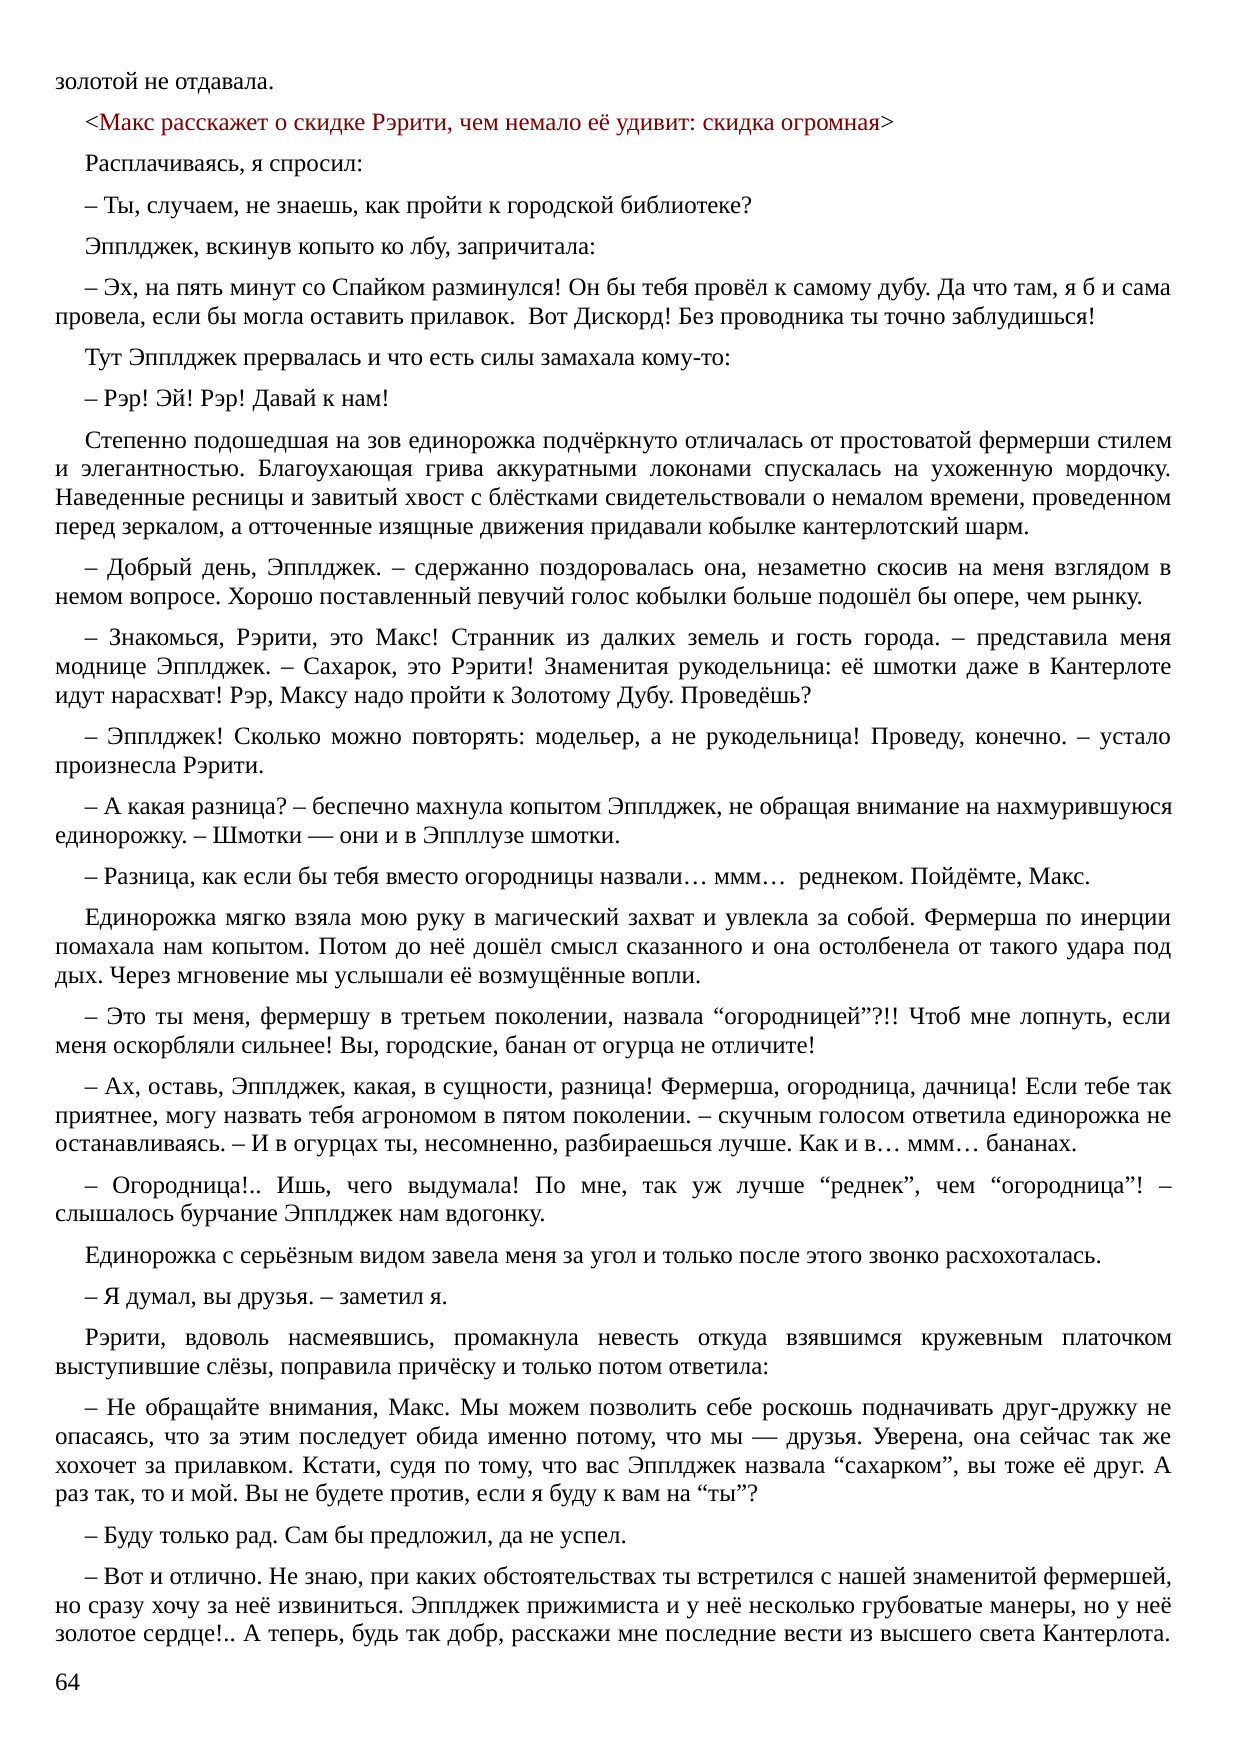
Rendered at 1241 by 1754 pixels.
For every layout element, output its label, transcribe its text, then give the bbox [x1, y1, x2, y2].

text – Огородница!.. Ишь, чего выдумала! По мне, так уж лучше “реднек”, чем “огородница”! – слышалось бурчание Эпплджек нам вдогонку. [55, 1170, 1173, 1227]
text – Не обращайте внимания, Макс. Мы можем позволить себе роскошь подначивать друг-дружку не опасаясь, что за этим последует обида именно потому, что мы — друзья. Уверена, она сейчас так же хохочет за прилавком. Кстати, судя по тому, что вас Эпплджек назвала “сахарком”, вы тоже её друг. А раз так, то и мой. Вы не будете против, если я буду к вам на “ты”? [55, 1392, 1173, 1507]
text <Макс расскажет о скидке Рэрити, чем немало её удивит: скидка огромная> [55, 107, 1173, 136]
text Единорожка мягко взяла мою руку в магический захват и увлекла за собой. Фермерша по инерции помахала нам копытом. Потом до неё дошёл смысл сказанного и она остолбенела от такого удара под дых. Через мгновение мы услышали её возмущённые вопли. [55, 902, 1173, 988]
text Тут Эпплджек прервалась и что есть силы замахала кому-то: [55, 342, 1173, 371]
text – Эпплджек! Сколько можно повторять: модельер, а не рукодельница! Проведу, конечно. – устало произнесла Рэрити. [55, 721, 1173, 778]
text – А какая разница? – беспечно махнула копытом Эпплджек, не обращая внимание на нахмурившуюся единорожку. – Шмотки — они и в Эппллузе шмотки. [55, 791, 1173, 848]
text – Разница, как если бы тебя вместо огородницы назвали… ммм… реднеком. Пойдёмте, Макс. [55, 861, 1173, 890]
text – Вот и отлично. Не знаю, при каких обстоятельствах ты встретился с нашей знаменитой фермершей, но сразу хочу за неё извиниться. Эпплджек прижимиста и у неё несколько грубоватые манеры, но у неё золотое сердце!.. А теперь, будь так добр, расскажи мне последние вести из высшего света Кантерлота. [55, 1561, 1173, 1647]
text – Эх, на пять минут со Спайком разминулся! Он бы тебя провёл к самому дубу. Да что там, я б и сама провела, если бы могла оставить прилавок. Вот Дискорд! Без проводника ты точно заблудишься! [55, 272, 1173, 330]
text Эпплджек, вскинув копыто ко лбу, запричитала: [55, 231, 1173, 260]
text – Ах, оставь, Эпплджек, какая, в сущности, разница! Фермерша, огородница, дачница! Если тебе так приятнее, могу назвать тебя агрономом в пятом поколении. – скучным голосом ответила единорожка не останавливаясь. – И в огурцах ты, несомненно, разбираешься лучше. Как и в… ммм… бананах. [55, 1071, 1173, 1157]
text – Знакомься, Рэрити, это Макс! Странник из далких земель и гость города. – представила меня моднице Эпплджек. – Сахарок, это Рэрити! Знаменитая рукодельница: её шмотки даже в Кантерлоте идут нарасхват! Рэр, Максу надо пройти к Золотому Дубу. Проведёшь? [55, 622, 1173, 708]
text Рэрити, вдоволь насмеявшись, промакнула невесть откуда взявшимся кружевным платочком выступившие слёзы, поправила причёску и только потом ответила: [55, 1322, 1173, 1380]
text Единорожка с серьёзным видом завела меня за угол и только после этого звонко расхохоталась. [55, 1240, 1173, 1268]
text – Буду только рад. Сам бы предложил, да не успел. [55, 1520, 1173, 1548]
text – Добрый день, Эпплджек. – сдержанно поздоровалась она, незаметно скосив на меня взглядом в немом вопросе. Хорошо поставленный певучий голос кобылки больше подошёл бы опере, чем рынку. [55, 552, 1173, 610]
text – Это ты меня, фермершу в третьем поколении, назвала “огородницей”?!! Чтоб мне лопнуть, если меня оскорбляли сильнее! Вы, городские, банан от огурца не отличите! [55, 1001, 1173, 1058]
text – Рэр! Эй! Рэр! Давай к нам! [55, 383, 1173, 412]
text золотой не отдавала. [55, 66, 1173, 95]
text Степенно подошедшая на зов единорожка подчёркнуто отличалась от простоватой фермерши стилем и элегантностью. Благоухающая грива аккуратными локонами спускалась на ухоженную мордочку. Наведенные ресницы и завитый хвост с блёстками свидетельствовали о немалом времени, проведенном перед зеркалом, а отточенные изящные движения придавали кобылке кантерлотский шарм. [55, 425, 1173, 540]
text – Ты, случаем, не знаешь, как пройти к городской библиотеке? [55, 190, 1173, 218]
text Расплачиваясь, я спросил: [55, 148, 1173, 177]
text – Я думал, вы друзья. – заметил я. [55, 1281, 1173, 1310]
